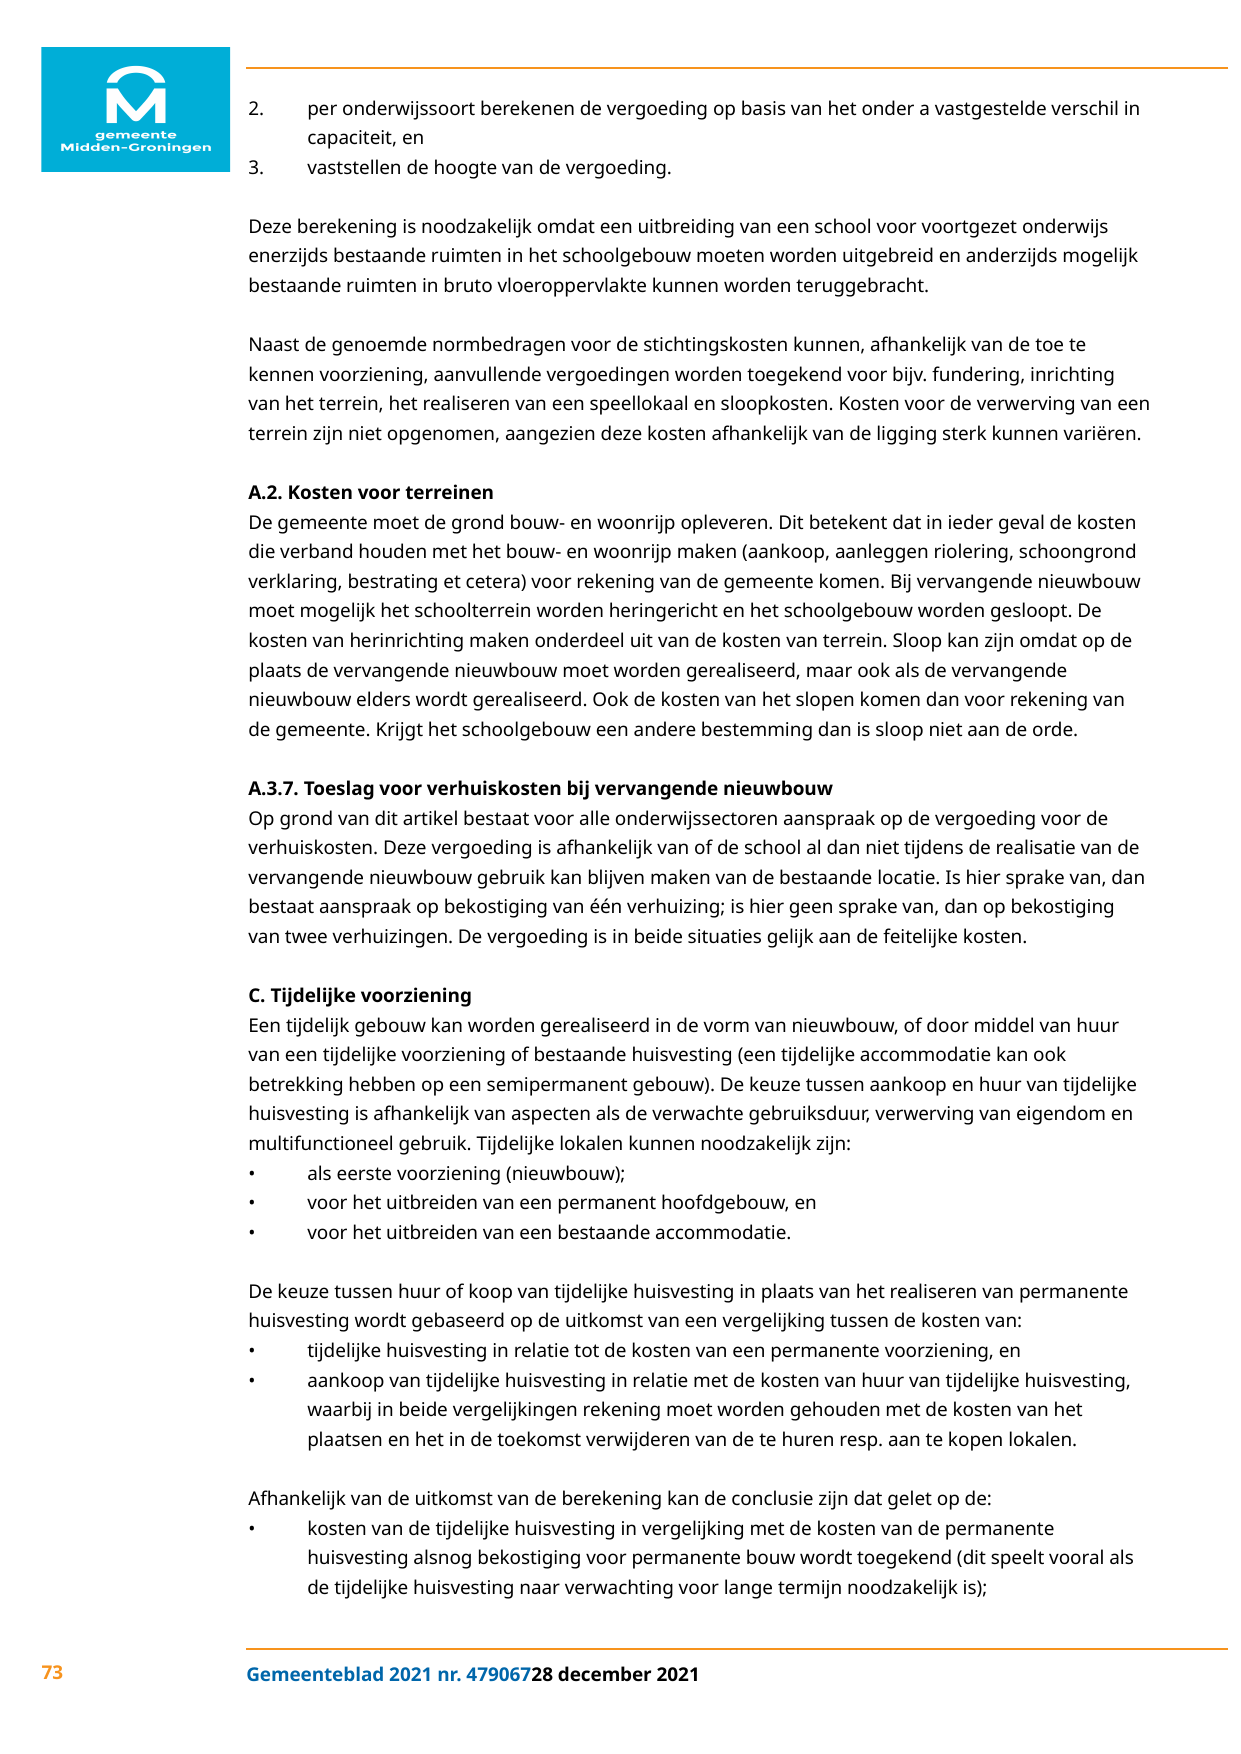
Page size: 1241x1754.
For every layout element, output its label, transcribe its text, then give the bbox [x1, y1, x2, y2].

text Afhankelijk van de uitkomst van de berekening kan de conclusie zijn dat gelet op de: [248, 1485, 1152, 1511]
list voor het uitbreiden van een bestaande accommodatie. [248, 1219, 1152, 1245]
list voor het uitbreiden van een permanent hoofdgebouw, en [248, 1189, 1152, 1215]
list kosten van de tijdelijke huisvesting in vergelijking met de kosten van de permanente huisvesting alsnog bekostiging voor permanente bouw wordt toegekend (dit speelt vooral als de tijdelijke huisvesting naar verwachting voor lange termijn noodzakelijk is); [248, 1515, 1152, 1600]
text Op grond van dit artikel bestaat voor alle onderwijssectoren aanspraak op de vergoeding voor de verhuiskosten. Deze vergoeding is afhankelijk van of de school al dan niet tijdens de realisatie van de vervangende nieuwbouw gebruik kan blijven maken van de bestaande locatie. Is hier sprake van, dan bestaat aanspraak op bekostiging van één verhuizing; is hier geen sprake van, dan op bekostiging van twee verhuizingen. De vergoeding is in beide situaties gelijk aan de feitelijke kosten. [248, 805, 1152, 949]
text Een tijdelijk gebouw kan worden gerealiseerd in de vorm van nieuwbouw, of door middel van huur van een tijdelijke voorziening of bestaande huisvesting (een tijdelijke accommodatie kan ook betrekking hebben op een semipermanent gebouw). De keuze tussen aankoop en huur van tijdelijke huisvesting is afhankelijk van aspecten als de verwachte gebruiksduur, verwerving van eigendom en multifunctioneel gebruik. Tijdelijke lokalen kunnen noodzakelijk zijn: [248, 1012, 1152, 1156]
list tijdelijke huisvesting in relatie tot de kosten van een permanente voorziening, en [248, 1337, 1152, 1363]
picture [108, 66, 164, 82]
text Naast de genoemde normbedragen voor de stichtingskosten kunnen, afhankelijk van de toe te kennen voorziening, aanvullende vergoedingen worden toegekend voor bijv. fundering, inrichting van het terrein, het realiseren van een speellokaal en sloopkosten. Kosten voor de verwerving van een terrein zijn niet opgenomen, aangezien deze kosten afhankelijk van de ligging sterk kunnen variëren. [248, 331, 1152, 446]
text A.3.7. Toeslag voor verhuiskosten bij vervangende nieuwbouw [248, 775, 1152, 801]
text De gemeente moet de grond bouw- en woonrijp opleveren. Dit betekent dat in ieder geval de kosten die verband houden met het bouw- en woonrijp maken (aankoop, aanleggen riolering, schoongrond verklaring, bestrating et cetera) voor rekening van de gemeente komen. Bij vervangende nieuwbouw moet mogelijk het schoolterrein worden heringericht en het schoolgebouw worden gesloopt. De kosten van herinrichting maken onderdeel uit van de kosten van terrein. Sloop kan zijn omdat op de plaats de vervangende nieuwbouw moet worden gerealiseerd, maar ook als de vervangende nieuwbouw elders wordt gerealiseerd. Ook de kosten van het slopen komen dan voor rekening van de gemeente. Krijgt het schoolgebouw een andere bestemming dan is sloop niet aan de orde. [248, 509, 1152, 742]
list per onderwijssoort berekenen de vergoeding op basis van het onder a vastgestelde verschil in capaciteit, en [248, 95, 1152, 150]
text A.2. Kosten voor terreinen [248, 479, 1152, 505]
list aankoop van tijdelijke huisvesting in relatie met de kosten van huur van tijdelijke huisvesting, waarbij in beide vergelijkingen rekening moet worden gehouden met de kosten van het plaatsen en het in de toekomst verwijderen van de te huren resp. aan te kopen lokalen. [248, 1367, 1152, 1452]
list vaststellen de hoogte van de vergoeding. [248, 154, 1152, 180]
text Deze berekening is noodzakelijk omdat een uitbreiding van een school voor voortgezet onderwijs enerzijds bestaande ruimten in het schoolgebouw moeten worden uitgebreid en anderzijds mogelijk bestaande ruimten in bruto vloeroppervlakte kunnen worden teruggebracht. [248, 213, 1152, 298]
text De keuze tussen huur of koop van tijdelijke huisvesting in plaats van het realiseren van permanente huisvesting wordt gebaseerd op de uitkomst van een vergelijking tussen de kosten van: [248, 1278, 1152, 1333]
picture [184, 146, 190, 153]
list als eerste voorziening (nieuwbouw); [248, 1160, 1152, 1186]
picture [107, 89, 165, 122]
text C. Tijdelijke voorziening [248, 982, 1152, 1008]
